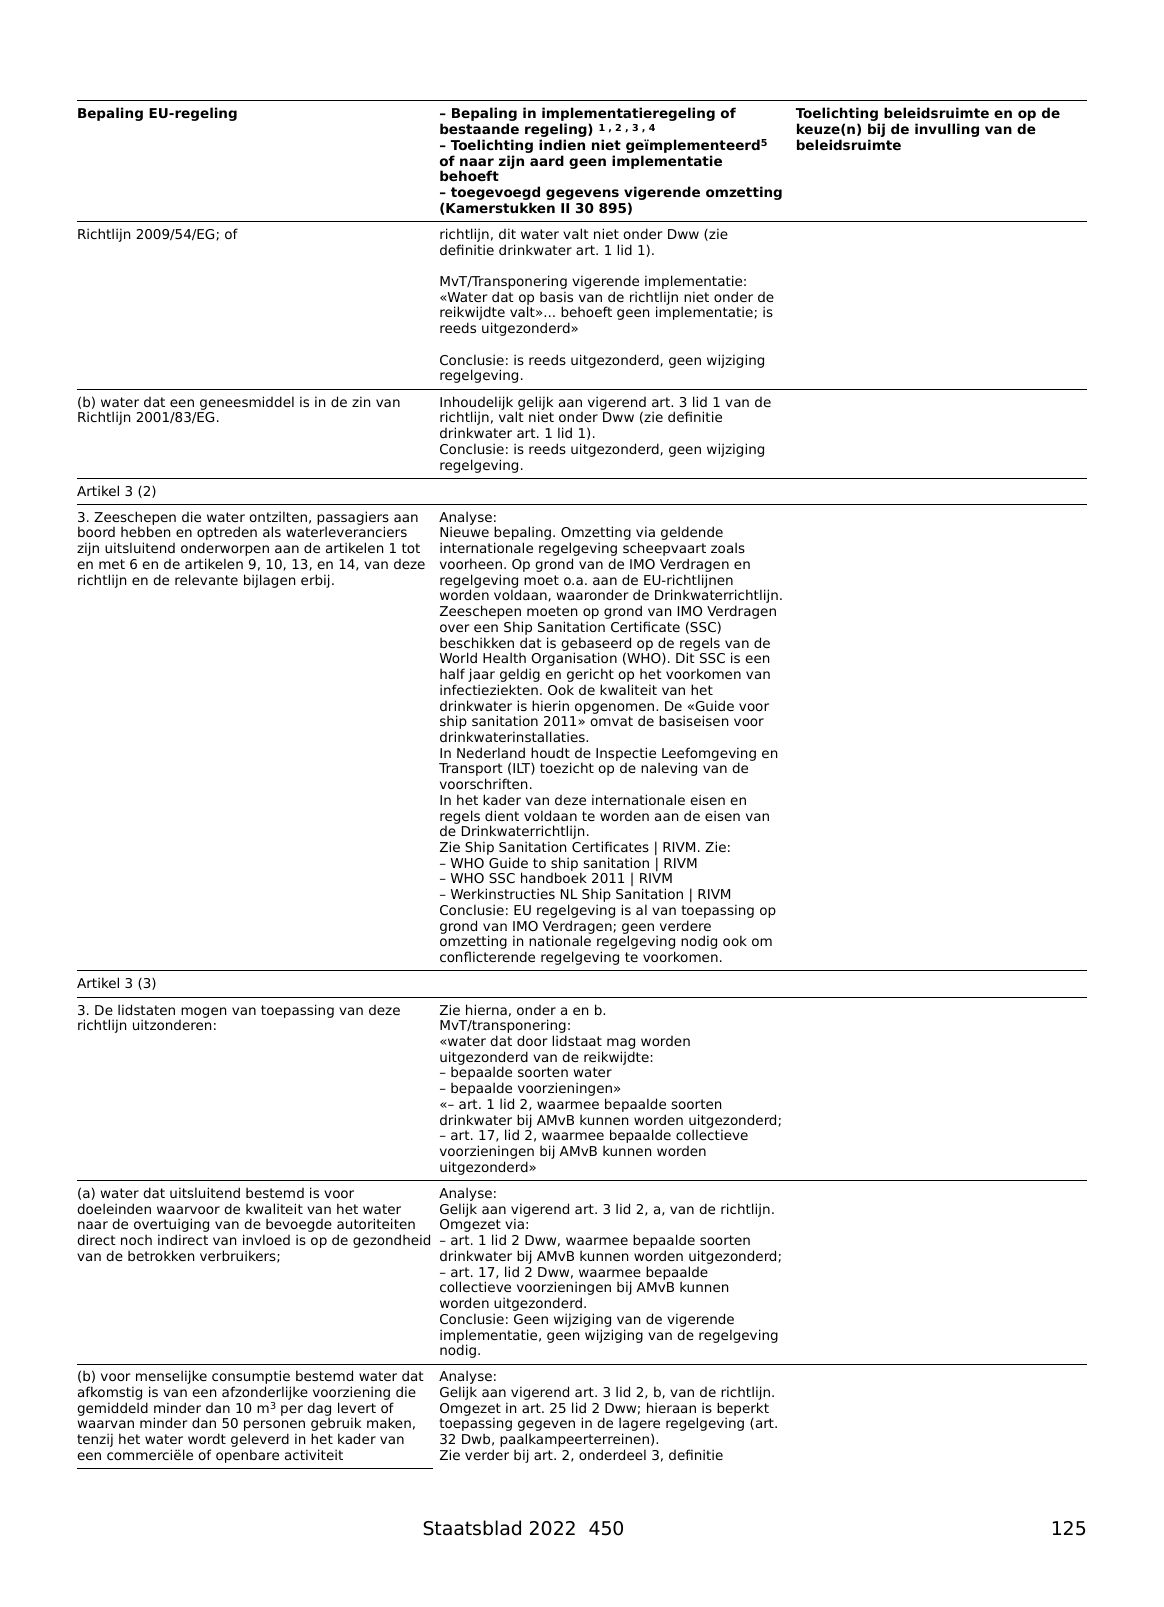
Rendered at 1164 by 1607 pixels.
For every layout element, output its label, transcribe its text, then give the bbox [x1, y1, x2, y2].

table_cell Inhoudelijk gelijk aan vigerend art. 3 lid 1 van de richtlijn, valt niet onder Dww (zie definitie drinkwater art. 1 lid 1). Conclusie: is reeds uitgezonderd, geen wijziging regelgeving. [433, 390, 789, 478]
table_cell Richtlijn 2009/54/EG; of [77, 222, 433, 258]
table_cell Analyse: Gelijk aan vigerend art. 3 lid 2, b, van de richtlijn. Omgezet in art. 25 lid 2 Dww; hieraan is beperkt toepassing gegeven in de lagere regelgeving (art. 32 Dwb, paalkampeerterreinen). Zie verder bij art. 2, onderdeel 3, definitie [433, 1365, 789, 1468]
table_cell [790, 274, 1087, 337]
table_cell [77, 274, 433, 337]
table_cell [790, 479, 1087, 504]
table_cell richtlijn, dit water valt niet onder Dww (zie definitie drinkwater art. 1 lid 1). [433, 222, 789, 258]
table_cell MvT/Transponering vigerende implementatie: «Water dat op basis van de richtlijn niet onder de reikwijdte valt»... behoeft geen implementatie; is reeds uitgezonderd» [433, 274, 789, 337]
table_cell 3. Zeeschepen die water ontzilten, passagiers aan boord hebben en optreden als waterleveranciers zijn uitsluitend onderworpen aan de artikelen 1 tot en met 6 en de artikelen 9, 10, 13, en 14, van deze richtlijn en de relevante bijlagen erbij. [77, 505, 433, 970]
table_cell [790, 998, 1087, 1180]
table_cell (a) water dat uitsluitend bestemd is voor doeleinden waarvoor de kwaliteit van het water naar de overtuiging van de bevoegde autoriteiten direct noch indirect van invloed is op de gezondheid van de betrokken verbruikers; [77, 1181, 433, 1363]
table_cell [790, 971, 1087, 997]
table_header Toelichting beleidsruimte en op de keuze(n) bij de invulling van de beleidsruimte [790, 101, 1087, 221]
table_cell [790, 1365, 1087, 1468]
table_cell Conclusie: is reeds uitgezonderd, geen wijziging regelgeving. [433, 353, 789, 389]
table_header – Bepaling in implementatieregeling of bestaande regeling) 1, 2, 3, 4 – Toelichting indien niet geïmplementeerd5 of naar zijn aard geen implementatie behoeft – toegevoegd gegevens vigerende omzetting (Kamerstukken II 30 895) [433, 101, 789, 221]
table_cell Zie hierna, onder a en b. MvT/transponering: «water dat door lidstaat mag worden uitgezonderd van de reikwijdte: – bepaalde soorten water – bepaalde voorzieningen» «– art. 1 lid 2, waarmee bepaalde soorten drinkwater bij AMvB kunnen worden uitgezonderd; – art. 17, lid 2, waarmee bepaalde collectieve voorzieningen bij AMvB kunnen worden uitgezonderd» [433, 998, 789, 1180]
table_cell Artikel 3 (2) [77, 479, 433, 504]
table_cell [790, 337, 1087, 352]
table_cell [790, 222, 1087, 258]
table_cell [790, 353, 1087, 389]
table_cell Analyse: Gelijk aan vigerend art. 3 lid 2, a, van de richtlijn. Omgezet via: – art. 1 lid 2 Dww, waarmee bepaalde soorten drinkwater bij AMvB kunnen worden uitgezonderd; – art. 17, lid 2 Dww, waarmee bepaalde collectieve voorzieningen bij AMvB kunnen worden uitgezonderd. Conclusie: Geen wijziging van de vigerende implementatie, geen wijziging van de regelgeving nodig. [433, 1181, 789, 1363]
table_cell [433, 258, 789, 274]
table_cell [433, 971, 789, 997]
table_cell 3. De lidstaten mogen van toepassing van deze richtlijn uitzonderen: [77, 998, 433, 1180]
table_header Bepaling EU-regeling [77, 101, 433, 221]
table_cell [77, 258, 433, 274]
table_cell (b) water dat een geneesmiddel is in de zin van Richtlijn 2001/83/EG. [77, 390, 433, 478]
table_cell [433, 337, 789, 352]
table_cell [790, 390, 1087, 478]
table_cell Artikel 3 (3) [77, 971, 433, 997]
table_cell [790, 258, 1087, 274]
table_cell [77, 337, 433, 352]
table_cell [433, 479, 789, 504]
table_cell (b) voor menselijke consumptie bestemd water dat afkomstig is van een afzonderlijke voorziening die gemiddeld minder dan 10 m3 per dag levert of waarvan minder dan 50 personen gebruik maken, tenzij het water wordt geleverd in het kader van een commerciële of openbare activiteit [77, 1365, 433, 1468]
table_cell [790, 505, 1087, 970]
table_cell [77, 353, 433, 389]
table_cell [790, 1181, 1087, 1363]
table_cell Analyse: Nieuwe bepaling. Omzetting via geldende internationale regelgeving scheepvaart zoals voorheen. Op grond van de IMO Verdragen en regelgeving moet o.a. aan de EU-richtlijnen worden voldaan, waaronder de Drinkwaterrichtlijn. Zeeschepen moeten op grond van IMO Verdragen over een Ship Sanitation Certificate (SSC) beschikken dat is gebaseerd op de regels van de World Health Organisation (WHO). Dit SSC is een half jaar geldig en gericht op het voorkomen van infectieziekten. Ook de kwaliteit van het drinkwater is hierin opgenomen. De «Guide voor ship sanitation 2011» omvat de basiseisen voor drinkwaterinstallaties. In Nederland houdt de Inspectie Leefomgeving en Transport (ILT) toezicht op de naleving van de voorschriften. In het kader van deze internationale eisen en regels dient voldaan te worden aan de eisen van de Drinkwaterrichtlijn. Zie Ship Sanitation Certificates | RIVM. Zie: – WHO Guide to ship sanitation | RIVM – WHO SSC handboek 2011 | RIVM – Werkinstructies NL Ship Sanitation | RIVM Conclusie: EU regelgeving is al van toepassing op grond van IMO Verdragen; geen verdere omzetting in nationale regelgeving nodig ook om conflicterende regelgeving te voorkomen. [433, 505, 789, 970]
